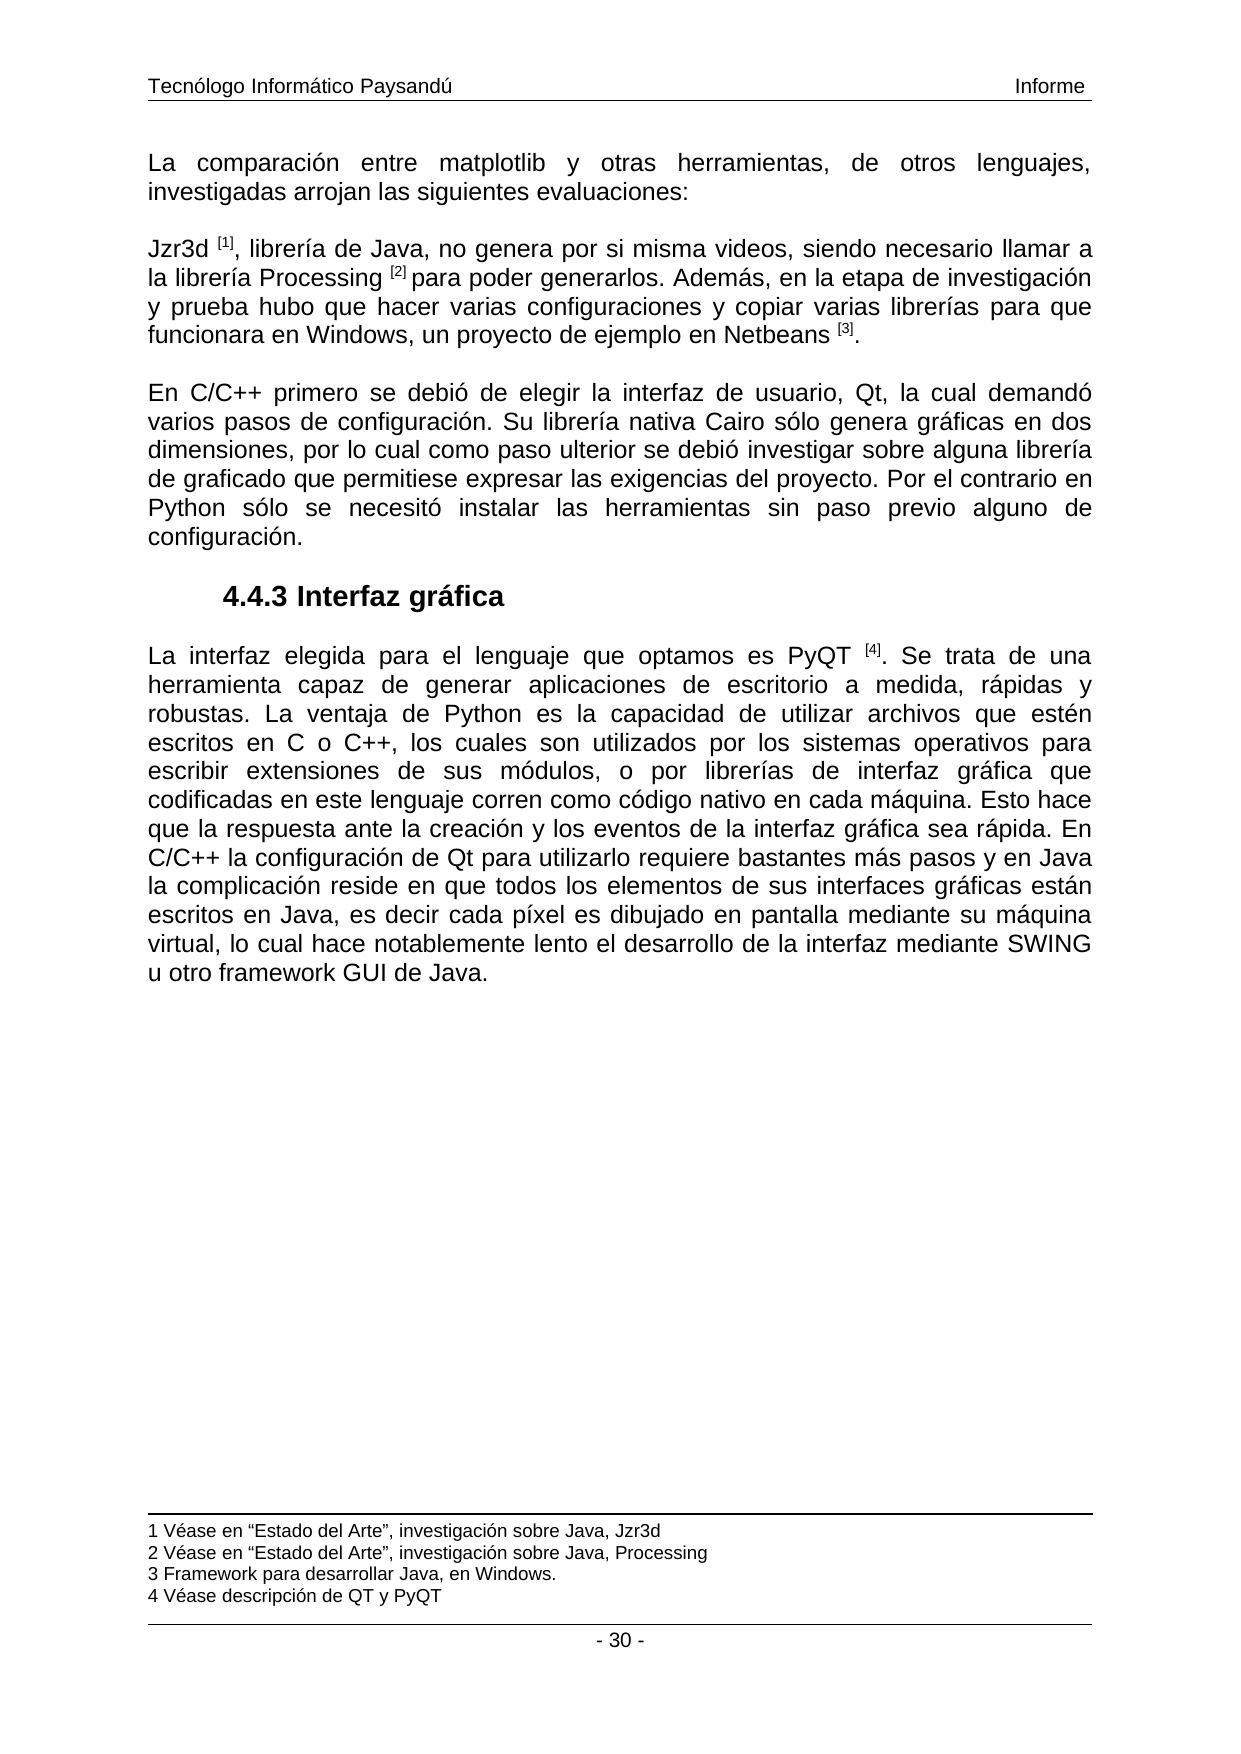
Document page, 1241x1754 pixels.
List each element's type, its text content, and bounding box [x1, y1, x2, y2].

text Framework para desarrollar Java, en Windows. [148, 1563, 1092, 1585]
text En C/C++ primero se debió de elegir la interfaz de usuario, Qt, la cual demandó varios pasos de configuración. Su librería nativa Cairo sólo genera gráficas en dos dimensiones, por lo cual como paso ulterior se debió investigar sobre alguna librería de graficado que permitiese expresar las exigencias del proyecto. Por el contrario en Python sólo se necesitó instalar las herramientas sin paso previo alguno de configuración. [148, 378, 1092, 550]
text Véase en “Estado del Arte”, investigación sobre Java, Jzr3d [148, 1520, 1092, 1542]
text La comparación entre matplotlib y otras herramientas, de otros lenguajes, investigadas arrojan las siguientes evaluaciones: [148, 148, 1092, 205]
text Véase en “Estado del Arte”, investigación sobre Java, Processing [148, 1542, 1092, 1563]
subtitle Interfaz gráfica [223, 579, 1092, 612]
text La interfaz elegida para el lenguaje que optamos es PyQT []. Se trata de una herramienta capaz de generar aplicaciones de escritorio a medida, rápidas y robustas. La ventaja de Python es la capacidad de utilizar archivos que estén escritos en C o C++, los cuales son utilizados por los sistemas operativos para escribir extensiones de sus módulos, o por librerías de interfaz gráfica que codificadas en este lenguaje corren como código nativo en cada máquina. Esto hace que la respuesta ante la creación y los eventos de la interfaz gráfica sea rápida. En C/C++ la configuración de Qt para utilizarlo requiere bastantes más pasos y en Java la complicación reside en que todos los elementos de sus interfaces gráficas están escritos en Java, es decir cada píxel es dibujado en pantalla mediante su máquina virtual, lo cual hace notablemente lento el desarrollo de la interfaz mediante SWING u otro framework GUI de Java. [148, 641, 1092, 986]
text Jzr3d [], librería de Java, no genera por si misma videos, siendo necesario llamar a la librería Processing [] para poder generarlos. Además, en la etapa de investigación y prueba hubo que hacer varias configuraciones y copiar varias librerías para que funcionara en Windows, un proyecto de ejemplo en Netbeans []. [148, 234, 1092, 349]
text Véase descripción de QT y PyQT [148, 1585, 1092, 1606]
